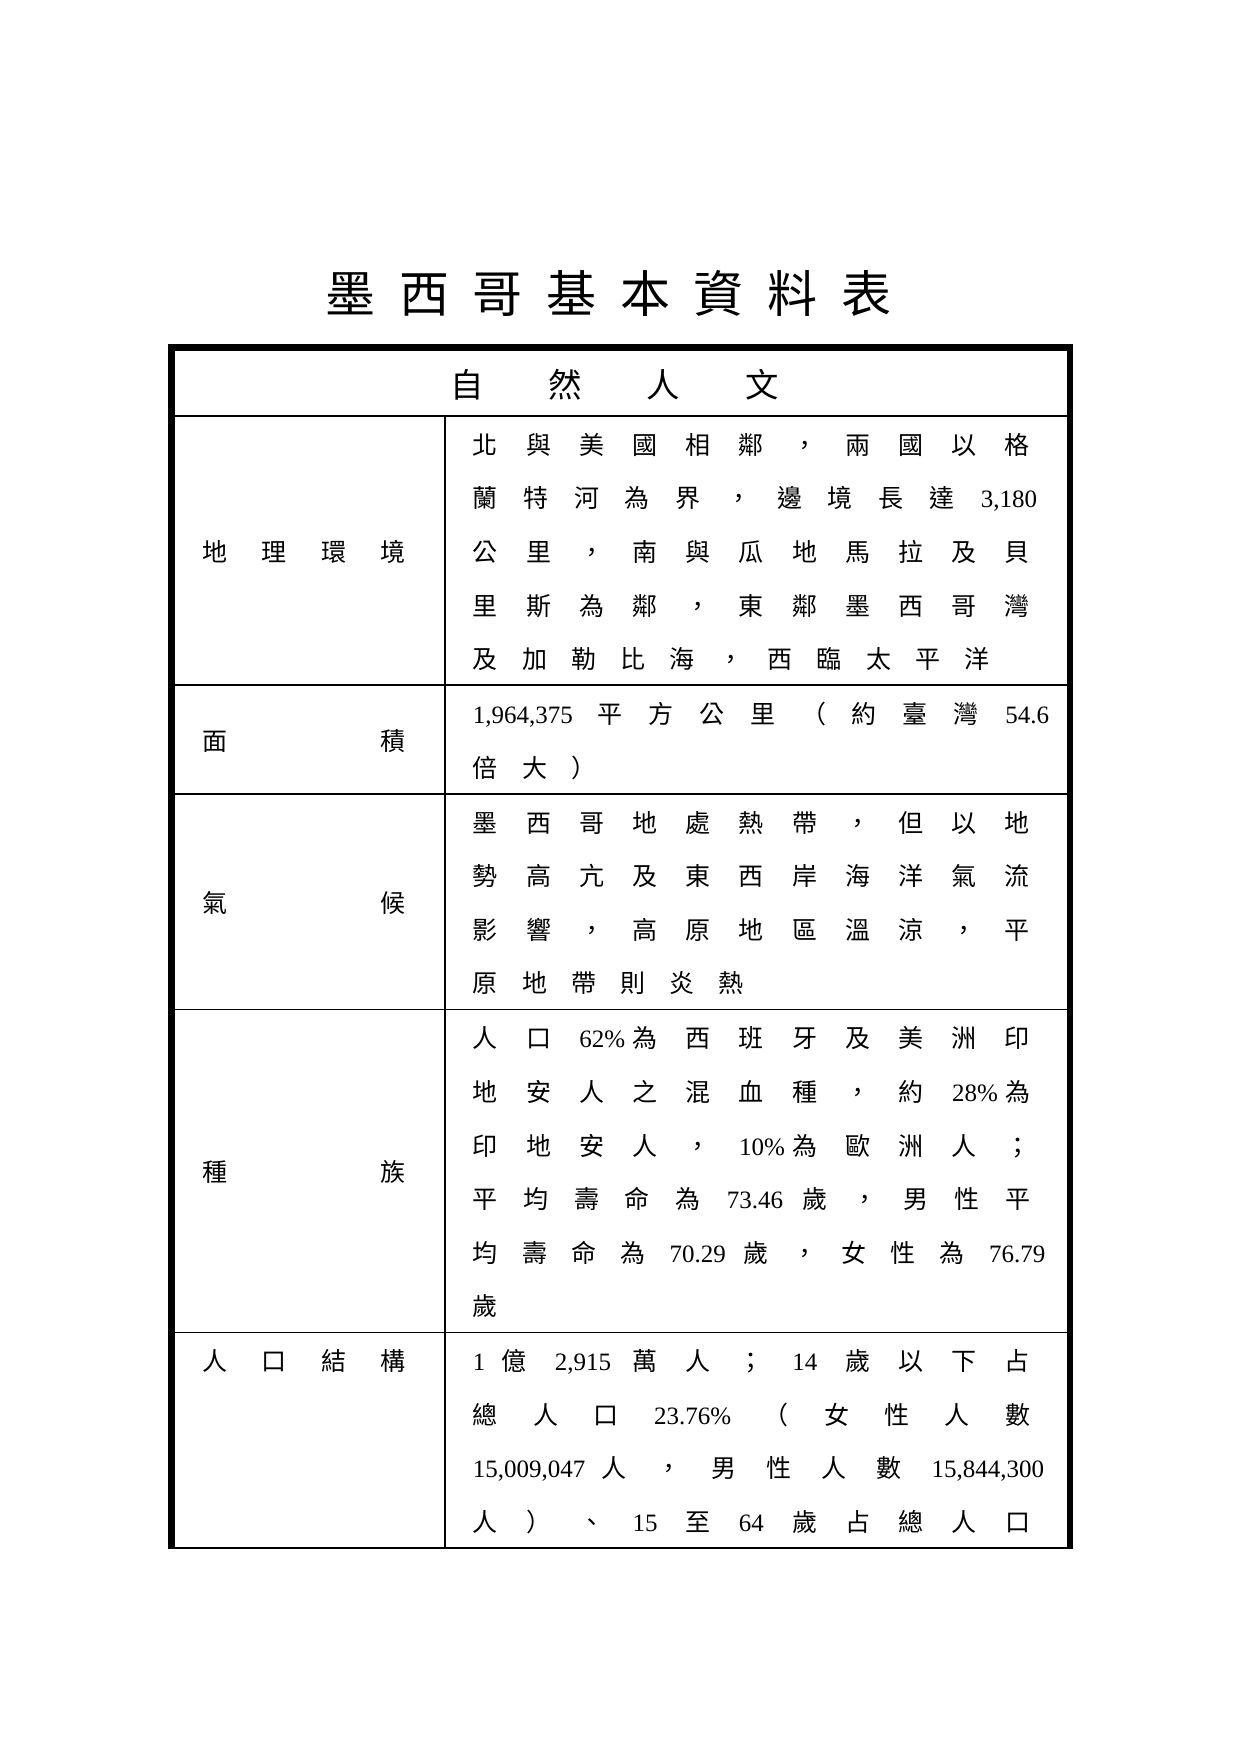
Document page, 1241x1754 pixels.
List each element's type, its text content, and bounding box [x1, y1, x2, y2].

table_cell 氣候 [175, 795, 444, 1009]
table_cell 北與美國相鄰，兩國以格蘭特河為界，邊境長達3,180公里，南與瓜地馬拉及貝里斯為鄰，東鄰墨西哥灣及加勒比海，西臨太平洋 [446, 417, 1067, 684]
table_cell 人口結構 [175, 1333, 444, 1547]
table_cell 種族 [175, 1010, 444, 1332]
table_cell 人口62%為西班牙及美洲印地安人之混血種，約28%為印地安人，10%為歐洲人；平均壽命為73.46歲，男性平均壽命為70.29歲，女性為76.79歲 [446, 1010, 1067, 1332]
table_cell 地理環境 [175, 417, 444, 684]
table_cell 1億2,915萬人；14歲以下占總人口23.76%（女性人數15,009,047人，男性人數15,844,300人）、15至64歲占總人口 [446, 1333, 1067, 1547]
table_header 自 然 人 文 [175, 351, 1067, 415]
text 墨西哥基本資料表 [178, 237, 1063, 344]
table_cell 面積 [175, 686, 444, 793]
table_cell 1,964,375平方公里（約臺灣54.6倍大） [446, 686, 1067, 793]
table_cell 墨西哥地處熱帶，但以地勢高亢及東西岸海洋氣流影響，高原地區溫涼，平原地帶則炎熱 [446, 795, 1067, 1009]
